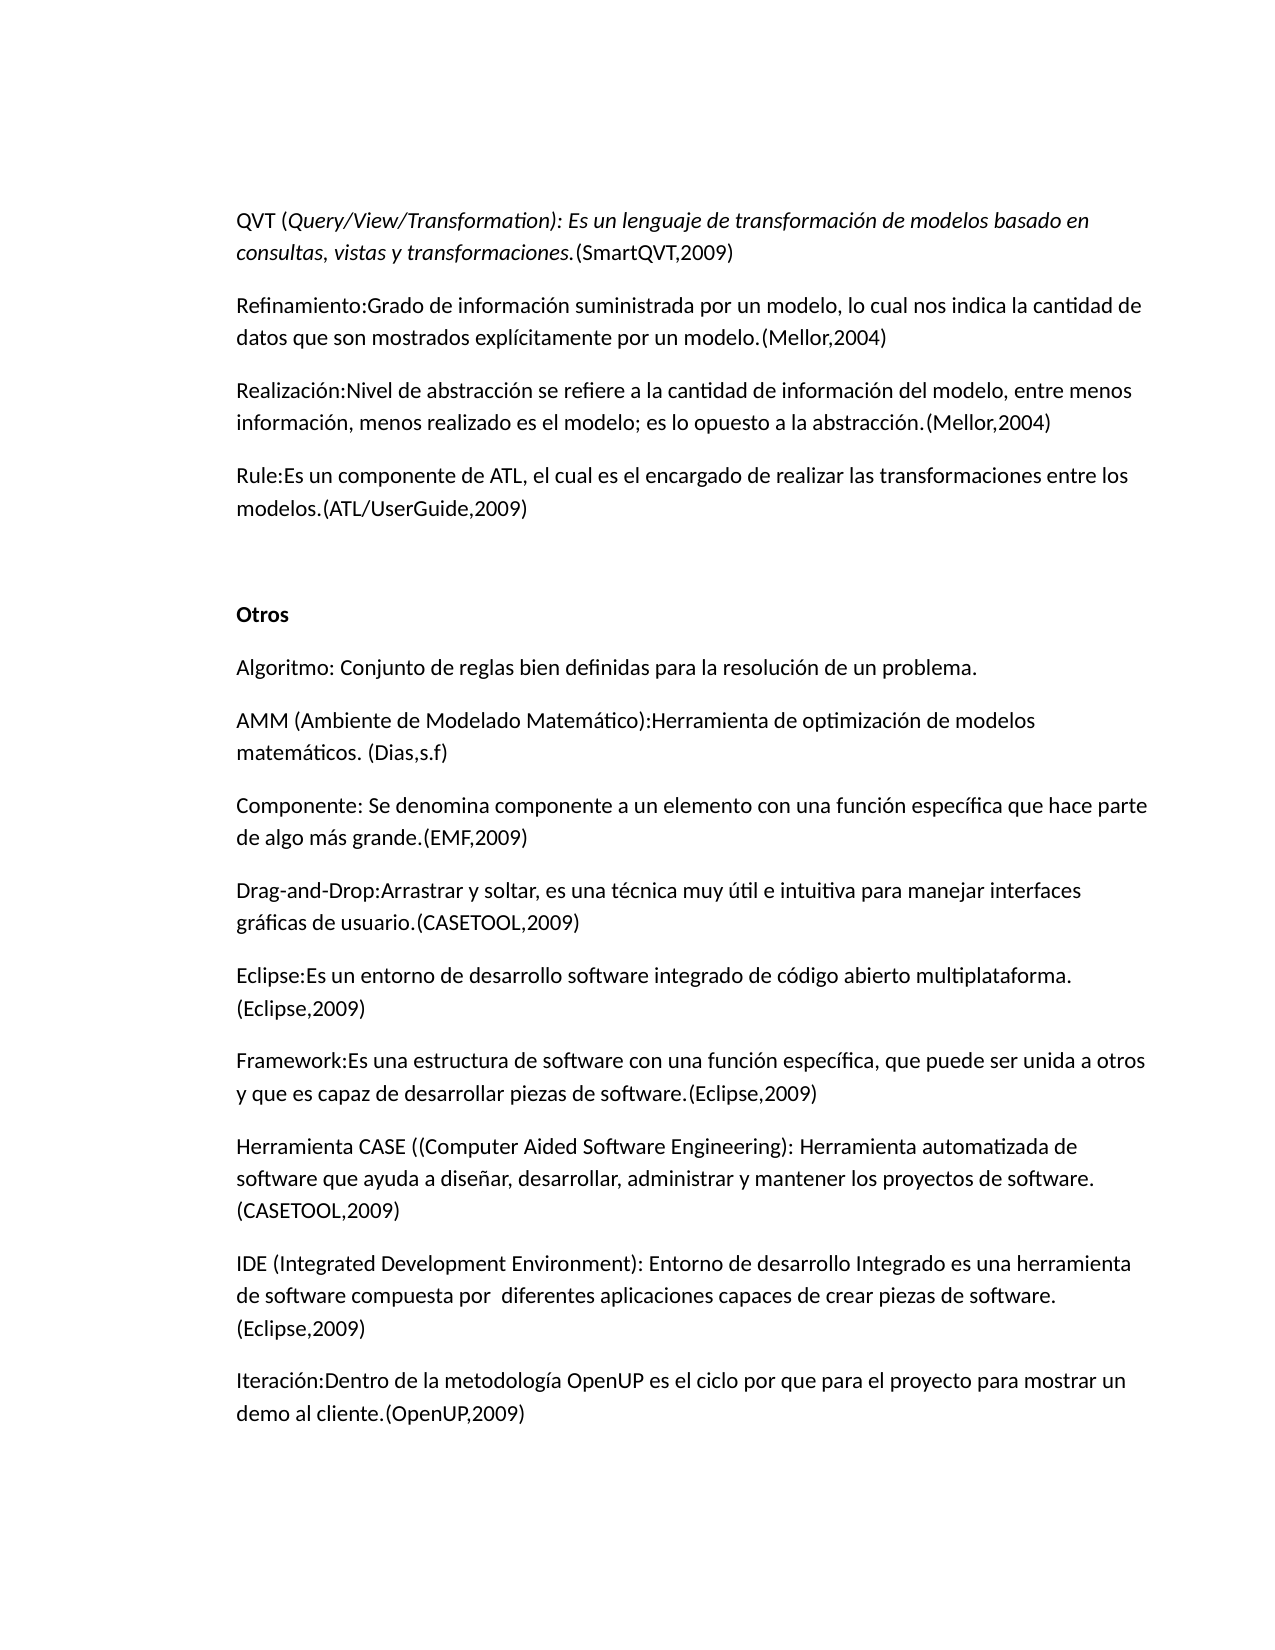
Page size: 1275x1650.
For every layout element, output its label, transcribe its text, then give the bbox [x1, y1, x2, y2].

text Refinamiento:Grado de información suministrada por un modelo, lo cual nos indica la cantidad de datos que son mostrados explícitamente por un modelo.(Mellor,2004) [236, 291, 1157, 351]
text Iteración:Dentro de la metodología OpenUP es el ciclo por que para el proyecto para mostrar un demo al cliente.(OpenUP,2009) [236, 1367, 1157, 1427]
text Componente: Se denomina componente a un elemento con una función específica que hace parte de algo más grande.(EMF,2009) [236, 791, 1157, 851]
text Realización:Nivel de abstracción se refiere a la cantidad de información del modelo, entre menos información, menos realizado es el modelo; es lo opuesto a la abstracción.(Mellor,2004) [236, 376, 1157, 437]
text Rule:Es un componente de ATL, el cual es el encargado de realizar las transformaciones entre los modelos.(ATL/UserGuide,2009) [236, 462, 1157, 522]
text AMM (Ambiente de Modelado Matemático):Herramienta de optimización de modelos matemáticos. (Dias,s.f) [236, 706, 1157, 766]
text Eclipse:Es un entorno de desarrollo software integrado de código abierto multiplataforma.(Eclipse,2009) [236, 961, 1157, 1022]
text Otros [236, 600, 1157, 628]
text Drag-and-Drop:Arrastrar y soltar, es una técnica muy útil e intuitiva para manejar interfaces gráficas de usuario.(CASETOOL,2009) [236, 876, 1157, 936]
text IDE (Integrated Development Environment): Entorno de desarrollo Integrado es una herramienta de software compuesta por diferentes aplicaciones capaces de crear piezas de software.(Eclipse,2009) [236, 1249, 1157, 1342]
text Algoritmo: Conjunto de reglas bien definidas para la resolución de un problema. [236, 653, 1157, 681]
text Framework:Es una estructura de software con una función específica, que puede ser unida a otros y que es capaz de desarrollar piezas de software.(Eclipse,2009) [236, 1047, 1157, 1107]
text QVT (Query/View/Transformation): Es un lenguaje de transformación de modelos basado en consultas, vistas y transformaciones.(SmartQVT,2009) [236, 206, 1157, 266]
text Herramienta CASE ((Computer Aided Software Engineering): Herramienta automatizada de software que ayuda a diseñar, desarrollar, administrar y mantener los proyectos de software.(CASETOOL,2009) [236, 1132, 1157, 1224]
